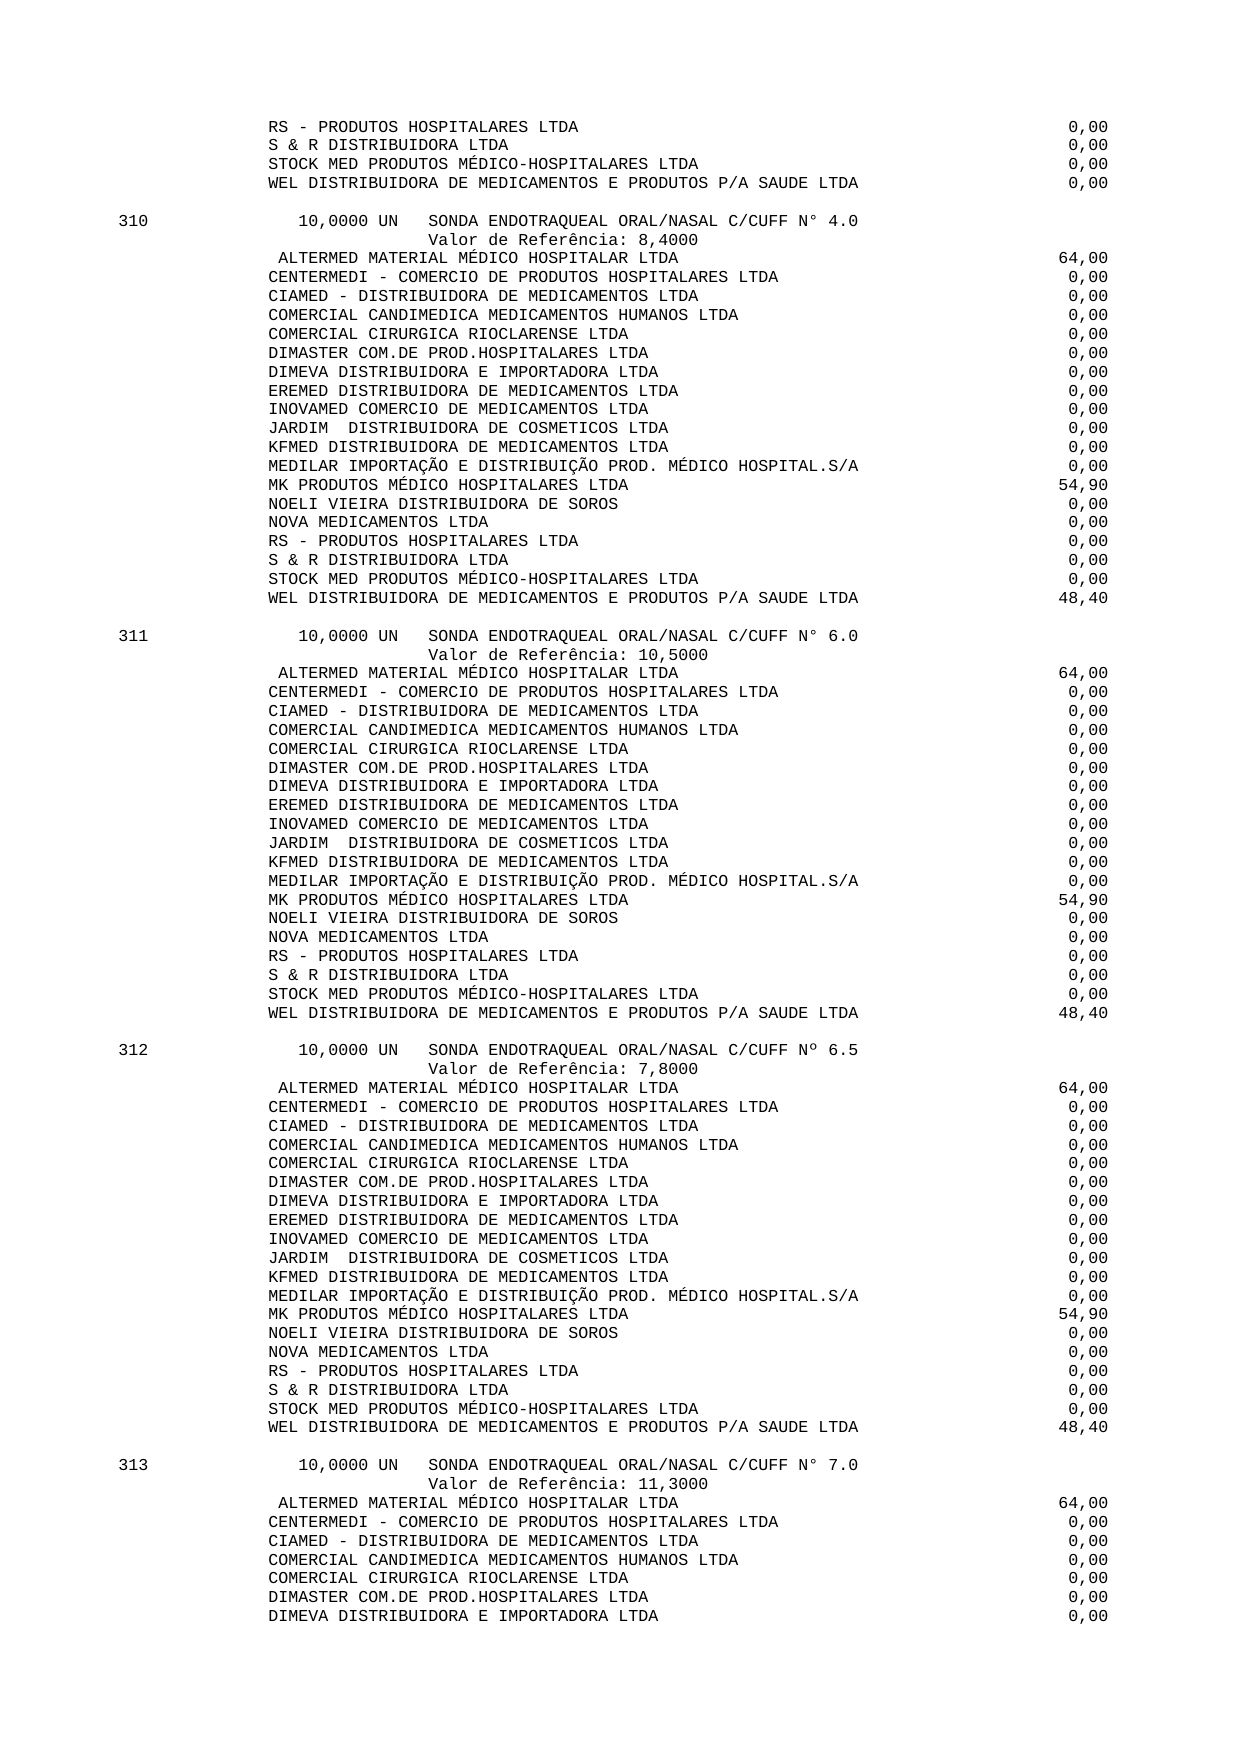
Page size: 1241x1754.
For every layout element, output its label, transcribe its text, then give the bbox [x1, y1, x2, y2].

text RS - PRODUTOS HOSPITALARES LTDA 0,00 S & R DISTRIBUIDORA LTDA 0,00 STOCK MED PRODUTOS MÉDICO-HOSPITALARES LTDA 0,00 WEL DISTRIBUIDORA DE MEDICAMENTOS E PRODUTOS P/A SAUDE LTDA 0,00 310 10,0000 UN SONDA ENDOTRAQUEAL ORAL/NASAL C/CUFF N° 4.0 Valor de Referência: 8,4000 ALTERMED MATERIAL MÉDICO HOSPITALAR LTDA 64,00 CENTERMEDI - COMERCIO DE PRODUTOS HOSPITALARES LTDA 0,00 CIAMED - DISTRIBUIDORA DE MEDICAMENTOS LTDA 0,00 COMERCIAL CANDIMEDICA MEDICAMENTOS HUMANOS LTDA 0,00 COMERCIAL CIRURGICA RIOCLARENSE LTDA 0,00 DIMASTER COM.DE PROD.HOSPITALARES LTDA 0,00 DIMEVA DISTRIBUIDORA E IMPORTADORA LTDA 0,00 EREMED DISTRIBUIDORA DE MEDICAMENTOS LTDA 0,00 INOVAMED COMERCIO DE MEDICAMENTOS LTDA 0,00 JARDIM DISTRIBUIDORA DE COSMETICOS LTDA 0,00 KFMED DISTRIBUIDORA DE MEDICAMENTOS LTDA 0,00 MEDILAR IMPORTAÇÃO E DISTRIBUIÇÃO PROD. MÉDICO HOSPITAL.S/A 0,00 MK PRODUTOS MÉDICO HOSPITALARES LTDA 54,90 NOELI VIEIRA DISTRIBUIDORA DE SOROS 0,00 NOVA MEDICAMENTOS LTDA 0,00 RS - PRODUTOS HOSPITALARES LTDA 0,00 S & R DISTRIBUIDORA LTDA 0,00 STOCK MED PRODUTOS MÉDICO-HOSPITALARES LTDA 0,00 WEL DISTRIBUIDORA DE MEDICAMENTOS E PRODUTOS P/A SAUDE LTDA 48,40 311 10,0000 UN SONDA ENDOTRAQUEAL ORAL/NASAL C/CUFF N° 6.0 Valor de Referência: 10,5000 ALTERMED MATERIAL MÉDICO HOSPITALAR LTDA 64,00 CENTERMEDI - COMERCIO DE PRODUTOS HOSPITALARES LTDA 0,00 CIAMED - DISTRIBUIDORA DE MEDICAMENTOS LTDA 0,00 COMERCIAL CANDIMEDICA MEDICAMENTOS HUMANOS LTDA 0,00 COMERCIAL CIRURGICA RIOCLARENSE LTDA 0,00 DIMASTER COM.DE PROD.HOSPITALARES LTDA 0,00 DIMEVA DISTRIBUIDORA E IMPORTADORA LTDA 0,00 EREMED DISTRIBUIDORA DE MEDICAMENTOS LTDA 0,00 INOVAMED COMERCIO DE MEDICAMENTOS LTDA 0,00 JARDIM DISTRIBUIDORA DE COSMETICOS LTDA 0,00 KFMED DISTRIBUIDORA DE MEDICAMENTOS LTDA 0,00 MEDILAR IMPORTAÇÃO E DISTRIBUIÇÃO PROD. MÉDICO HOSPITAL.S/A 0,00 MK PRODUTOS MÉDICO HOSPITALARES LTDA 54,90 NOELI VIEIRA DISTRIBUIDORA DE SOROS 0,00 NOVA MEDICAMENTOS LTDA 0,00 RS - PRODUTOS HOSPITALARES LTDA 0,00 S & R DISTRIBUIDORA LTDA 0,00 STOCK MED PRODUTOS MÉDICO-HOSPITALARES LTDA 0,00 WEL DISTRIBUIDORA DE MEDICAMENTOS E PRODUTOS P/A SAUDE LTDA 48,40 312 10,0000 UN SONDA ENDOTRAQUEAL ORAL/NASAL C/CUFF Nº 6.5 Valor de Referência: 7,8000 ALTERMED MATERIAL MÉDICO HOSPITALAR LTDA 64,00 CENTERMEDI - COMERCIO DE PRODUTOS HOSPITALARES LTDA 0,00 CIAMED - DISTRIBUIDORA DE MEDICAMENTOS LTDA 0,00 COMERCIAL CANDIMEDICA MEDICAMENTOS HUMANOS LTDA 0,00 COMERCIAL CIRURGICA RIOCLARENSE LTDA 0,00 DIMASTER COM.DE PROD.HOSPITALARES LTDA 0,00 DIMEVA DISTRIBUIDORA E IMPORTADORA LTDA 0,00 EREMED DISTRIBUIDORA DE MEDICAMENTOS LTDA 0,00 INOVAMED COMERCIO DE MEDICAMENTOS LTDA 0,00 JARDIM DISTRIBUIDORA DE COSMETICOS LTDA 0,00 KFMED DISTRIBUIDORA DE MEDICAMENTOS LTDA 0,00 MEDILAR IMPORTAÇÃO E DISTRIBUIÇÃO PROD. MÉDICO HOSPITAL.S/A 0,00 MK PRODUTOS MÉDICO HOSPITALARES LTDA 54,90 NOELI VIEIRA DISTRIBUIDORA DE SOROS 0,00 NOVA MEDICAMENTOS LTDA 0,00 RS - PRODUTOS HOSPITALARES LTDA 0,00 S & R DISTRIBUIDORA LTDA 0,00 STOCK MED PRODUTOS MÉDICO-HOSPITALARES LTDA 0,00 WEL DISTRIBUIDORA DE MEDICAMENTOS E PRODUTOS P/A SAUDE LTDA 48,40 313 10,0000 UN SONDA ENDOTRAQUEAL ORAL/NASAL C/CUFF N° 7.0 Valor de Referência: 11,3000 ALTERMED MATERIAL MÉDICO HOSPITALAR LTDA 64,00 CENTERMEDI - COMERCIO DE PRODUTOS HOSPITALARES LTDA 0,00 CIAMED - DISTRIBUIDORA DE MEDICAMENTOS LTDA 0,00 COMERCIAL CANDIMEDICA MEDICAMENTOS HUMANOS LTDA 0,00 COMERCIAL CIRURGICA RIOCLARENSE LTDA 0,00 DIMASTER COM.DE PROD.HOSPITALARES LTDA 0,00 DIMEVA DISTRIBUIDORA E IMPORTADORA LTDA 0,00 [118, 118, 1122, 1626]
